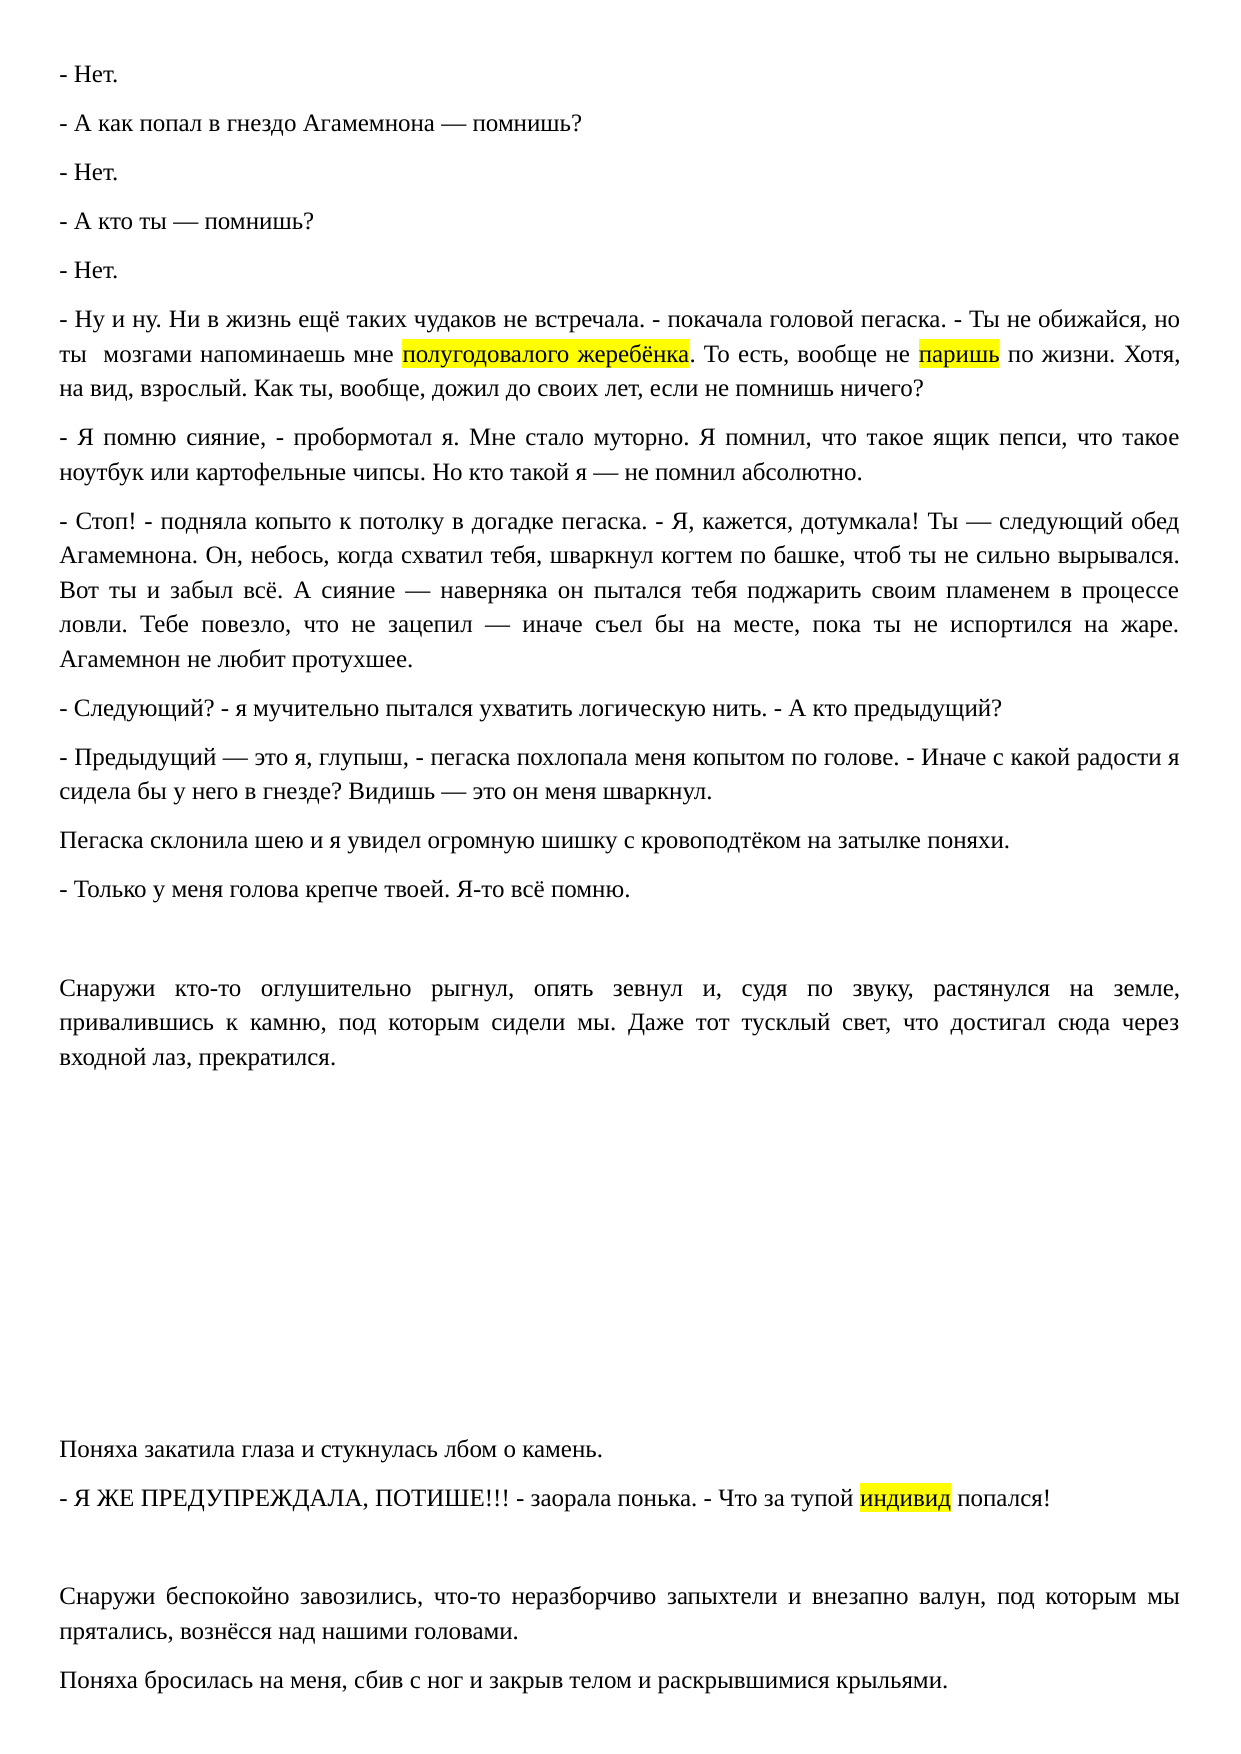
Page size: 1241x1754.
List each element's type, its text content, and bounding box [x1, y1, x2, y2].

text - Следующий? - я мучительно пытался ухватить логическую нить. - А кто предыдущий? [59, 693, 1181, 722]
text Поняха закатила глаза и стукнулась лбом о камень. [59, 1434, 1181, 1463]
text - А как попал в гнездо Агамемнона — помнишь? [59, 108, 1181, 137]
text - Предыдущий — это я, глупыш, - пегаска похлопала меня копытом по голове. - Иначе с какой радости я сидела бы у него в гнезде? Видишь — это он меня шваркнул. [59, 742, 1181, 805]
text Снаружи кто-то оглушительно рыгнул, опять зевнул и, судя по звуку, растянулся на земле, привалившись к камню, под которым сидели мы. Даже тот тусклый свет, что достигал сюда через входной лаз, прекратился. [59, 973, 1181, 1070]
text - Нет. [59, 59, 1181, 88]
text - Я ЖЕ ПРЕДУПРЕЖДАЛА, ПОТИШЕ!!! - заорала понька. - Что за тупой индивид попался! [59, 1483, 1181, 1512]
text - Нет. [59, 255, 1181, 284]
text - Стоп! - подняла копыто к потолку в догадке пегаска. - Я, кажется, дотумкала! Ты — следующий обед Агамемнона. Он, небось, когда схватил тебя, шваркнул когтем по башке, чтоб ты не сильно вырывался. Вот ты и забыл всё. А сияние — наверняка он пытался тебя поджарить своим пламенем в процессе ловли. Тебе повезло, что не зацепил — иначе съел бы на месте, пока ты не испортился на жаре. Агамемнон не любит протухшее. [59, 506, 1181, 673]
text - Нет. [59, 157, 1181, 186]
text - А кто ты — помнишь? [59, 206, 1181, 235]
text Поняха бросилась на меня, сбив с ног и закрыв телом и раскрывшимися крыльями. [59, 1665, 1181, 1694]
text - Ну и ну. Ни в жизнь ещё таких чудаков не встречала. - покачала головой пегаска. - Ты не обижайся, но ты мозгами напоминаешь мне полугодовалого жеребёнка. То есть, вообще не паришь по жизни. Хотя, на вид, взрослый. Как ты, вообще, дожил до своих лет, если не помнишь ничего? [59, 304, 1181, 402]
text - Только у меня голова крепче твоей. Я-то всё помню. [59, 874, 1181, 903]
text - Я помню сияние, - пробормотал я. Мне стало муторно. Я помнил, что такое ящик пепси, что такое ноутбук или картофельные чипсы. Но кто такой я — не помнил абсолютно. [59, 422, 1181, 486]
text Снаружи беспокойно завозились, что-то неразборчиво запыхтели и внезапно валун, под которым мы прятались, вознёсся над нашими головами. [59, 1581, 1181, 1644]
text Пегаска склонила шею и я увидел огромную шишку с кровоподтёком на затылке поняхи. [59, 826, 1181, 854]
